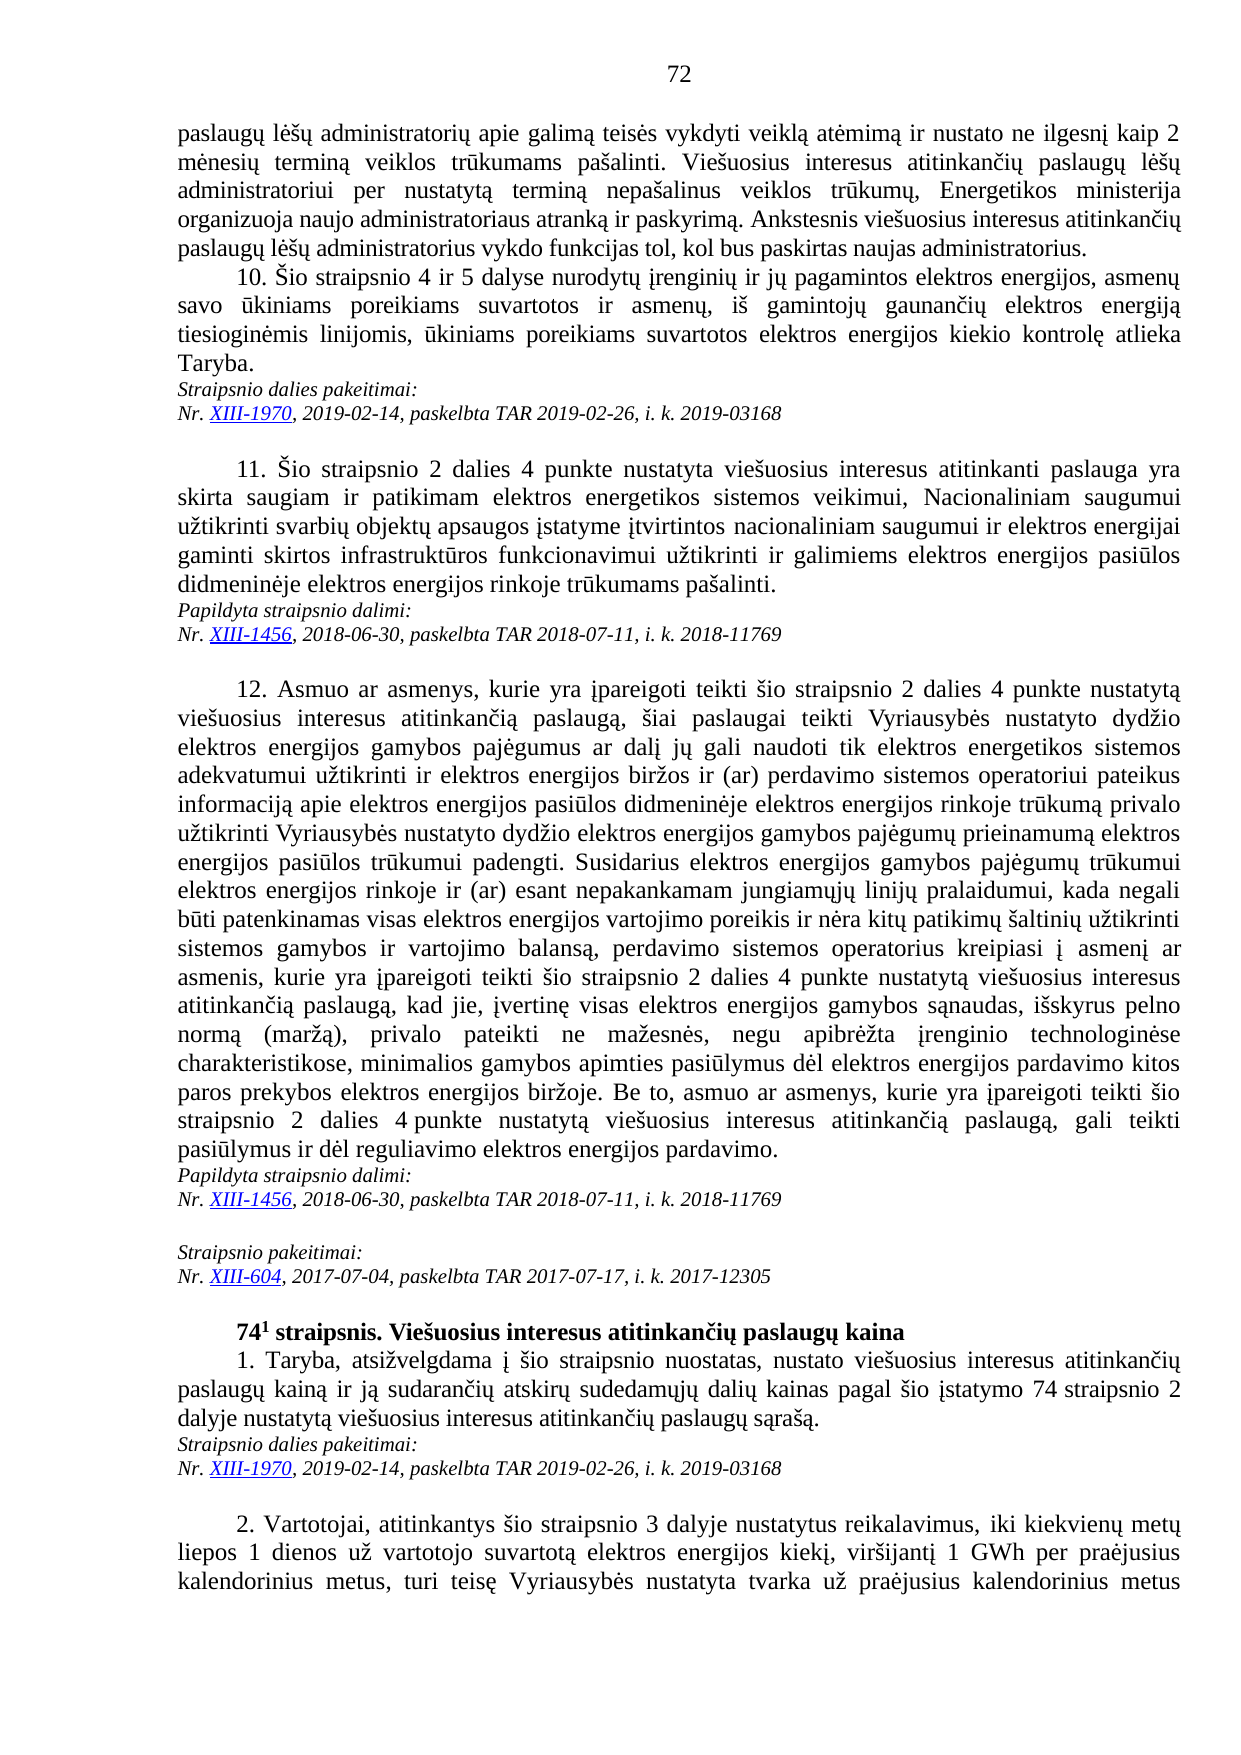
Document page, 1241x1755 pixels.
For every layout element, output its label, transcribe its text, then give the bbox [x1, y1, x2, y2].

text 741 straipsnis. Viešuosius interesus atitinkančių paslaugų kaina [177, 1317, 1181, 1346]
text Nr. XIII-1970, 2019-02-14, paskelbta TAR 2019-02-26, i. k. 2019-03168 [177, 1456, 1181, 1480]
text Nr. XIII-604, 2017-07-04, paskelbta TAR 2017-07-17, i. k. 2017-12305 [177, 1264, 1181, 1288]
text Papildyta straipsnio dalimi: [177, 1163, 1181, 1187]
text 2. Vartotojai, atitinkantys šio straipsnio 3 dalyje nustatytus reikalavimus, iki kiekvienų metų liepos 1 dienos už vartotojo suvartotą elektros energijos kiekį, viršijantį 1 GWh per praėjusius kalendorinius metus, turi teisę Vyriausybės nustatyta tvarka už praėjusius kalendorinius metus [177, 1509, 1181, 1595]
text Nr. XIII-1456, 2018-06-30, paskelbta TAR 2018-07-11, i. k. 2018-11769 [177, 622, 1181, 646]
text 1. Taryba, atsižvelgdama į šio straipsnio nuostatas, nustato viešuosius interesus atitinkančių paslaugų kainą ir ją sudarančių atskirų sudedamųjų dalių kainas pagal šio įstatymo 74 straipsnio 2 dalyje nustatytą viešuosius interesus atitinkančių paslaugų sąrašą. [177, 1346, 1181, 1432]
text Papildyta straipsnio dalimi: [177, 597, 1181, 622]
text Straipsnio pakeitimai: [177, 1240, 1181, 1264]
text 10. Šio straipsnio 4 ir 5 dalyse nurodytų įrenginių ir jų pagamintos elektros energijos, asmenų savo ūkiniams poreikiams suvartotos ir asmenų, iš gamintojų gaunančių elektros energiją tiesioginėmis linijomis, ūkiniams poreikiams suvartotos elektros energijos kiekio kontrolę atlieka Taryba. [177, 262, 1181, 377]
text 11. Šio straipsnio 2 dalies 4 punkte nustatyta viešuosius interesus atitinkanti paslauga yra skirta saugiam ir patikimam elektros energetikos sistemos veikimui, Nacionaliniam saugumui užtikrinti svarbių objektų apsaugos įstatyme įtvirtintos nacionaliniam saugumui ir elektros energijai gaminti skirtos infrastruktūros funkcionavimui užtikrinti ir galimiems elektros energijos pasiūlos didmeninėje elektros energijos rinkoje trūkumams pašalinti. [177, 454, 1181, 597]
text paslaugų lėšų administratorių apie galimą teisės vykdyti veiklą atėmimą ir nustato ne ilgesnį kaip 2 mėnesių terminą veiklos trūkumams pašalinti. Viešuosius interesus atitinkančių paslaugų lėšų administratoriui per nustatytą terminą nepašalinus veiklos trūkumų, Energetikos ministerija organizuoja naujo administratoriaus atranką ir paskyrimą. Ankstesnis viešuosius interesus atitinkančių paslaugų lėšų administratorius vykdo funkcijas tol, kol bus paskirtas naujas administratorius. [177, 118, 1181, 262]
text Nr. XIII-1456, 2018-06-30, paskelbta TAR 2018-07-11, i. k. 2018-11769 [177, 1187, 1181, 1211]
text Straipsnio dalies pakeitimai: [177, 1432, 1181, 1456]
text 12. Asmuo ar asmenys, kurie yra įpareigoti teikti šio straipsnio 2 dalies 4 punkte nustatytą viešuosius interesus atitinkančią paslaugą, šiai paslaugai teikti Vyriausybės nustatyto dydžio elektros energijos gamybos pajėgumus ar dalį jų gali naudoti tik elektros energetikos sistemos adekvatumui užtikrinti ir elektros energijos biržos ir (ar) perdavimo sistemos operatoriui pateikus informaciją apie elektros energijos pasiūlos didmeninėje elektros energijos rinkoje trūkumą privalo užtikrinti Vyriausybės nustatyto dydžio elektros energijos gamybos pajėgumų prieinamumą elektros energijos pasiūlos trūkumui padengti. Susidarius elektros energijos gamybos pajėgumų trūkumui elektros energijos rinkoje ir (ar) esant nepakankamam jungiamųjų linijų pralaidumui, kada negali būti patenkinamas visas elektros energijos vartojimo poreikis ir nėra kitų patikimų šaltinių užtikrinti sistemos gamybos ir vartojimo balansą, perdavimo sistemos operatorius kreipiasi į asmenį ar asmenis, kurie yra įpareigoti teikti šio straipsnio 2 dalies 4 punkte nustatytą viešuosius interesus atitinkančią paslaugą, kad jie, įvertinę visas elektros energijos gamybos sąnaudas, išskyrus pelno normą (maržą), privalo pateikti ne mažesnės, negu apibrėžta įrenginio technologinėse charakteristikose, minimalios gamybos apimties pasiūlymus dėl elektros energijos pardavimo kitos paros prekybos elektros energijos biržoje. Be to, asmuo ar asmenys, kurie yra įpareigoti teikti šio straipsnio 2 dalies 4 punkte nustatytą viešuosius interesus atitinkančią paslaugą, gali teikti pasiūlymus ir dėl reguliavimo elektros energijos pardavimo. [177, 674, 1181, 1163]
text Straipsnio dalies pakeitimai: [177, 377, 1181, 401]
text Nr. XIII-1970, 2019-02-14, paskelbta TAR 2019-02-26, i. k. 2019-03168 [177, 401, 1181, 425]
